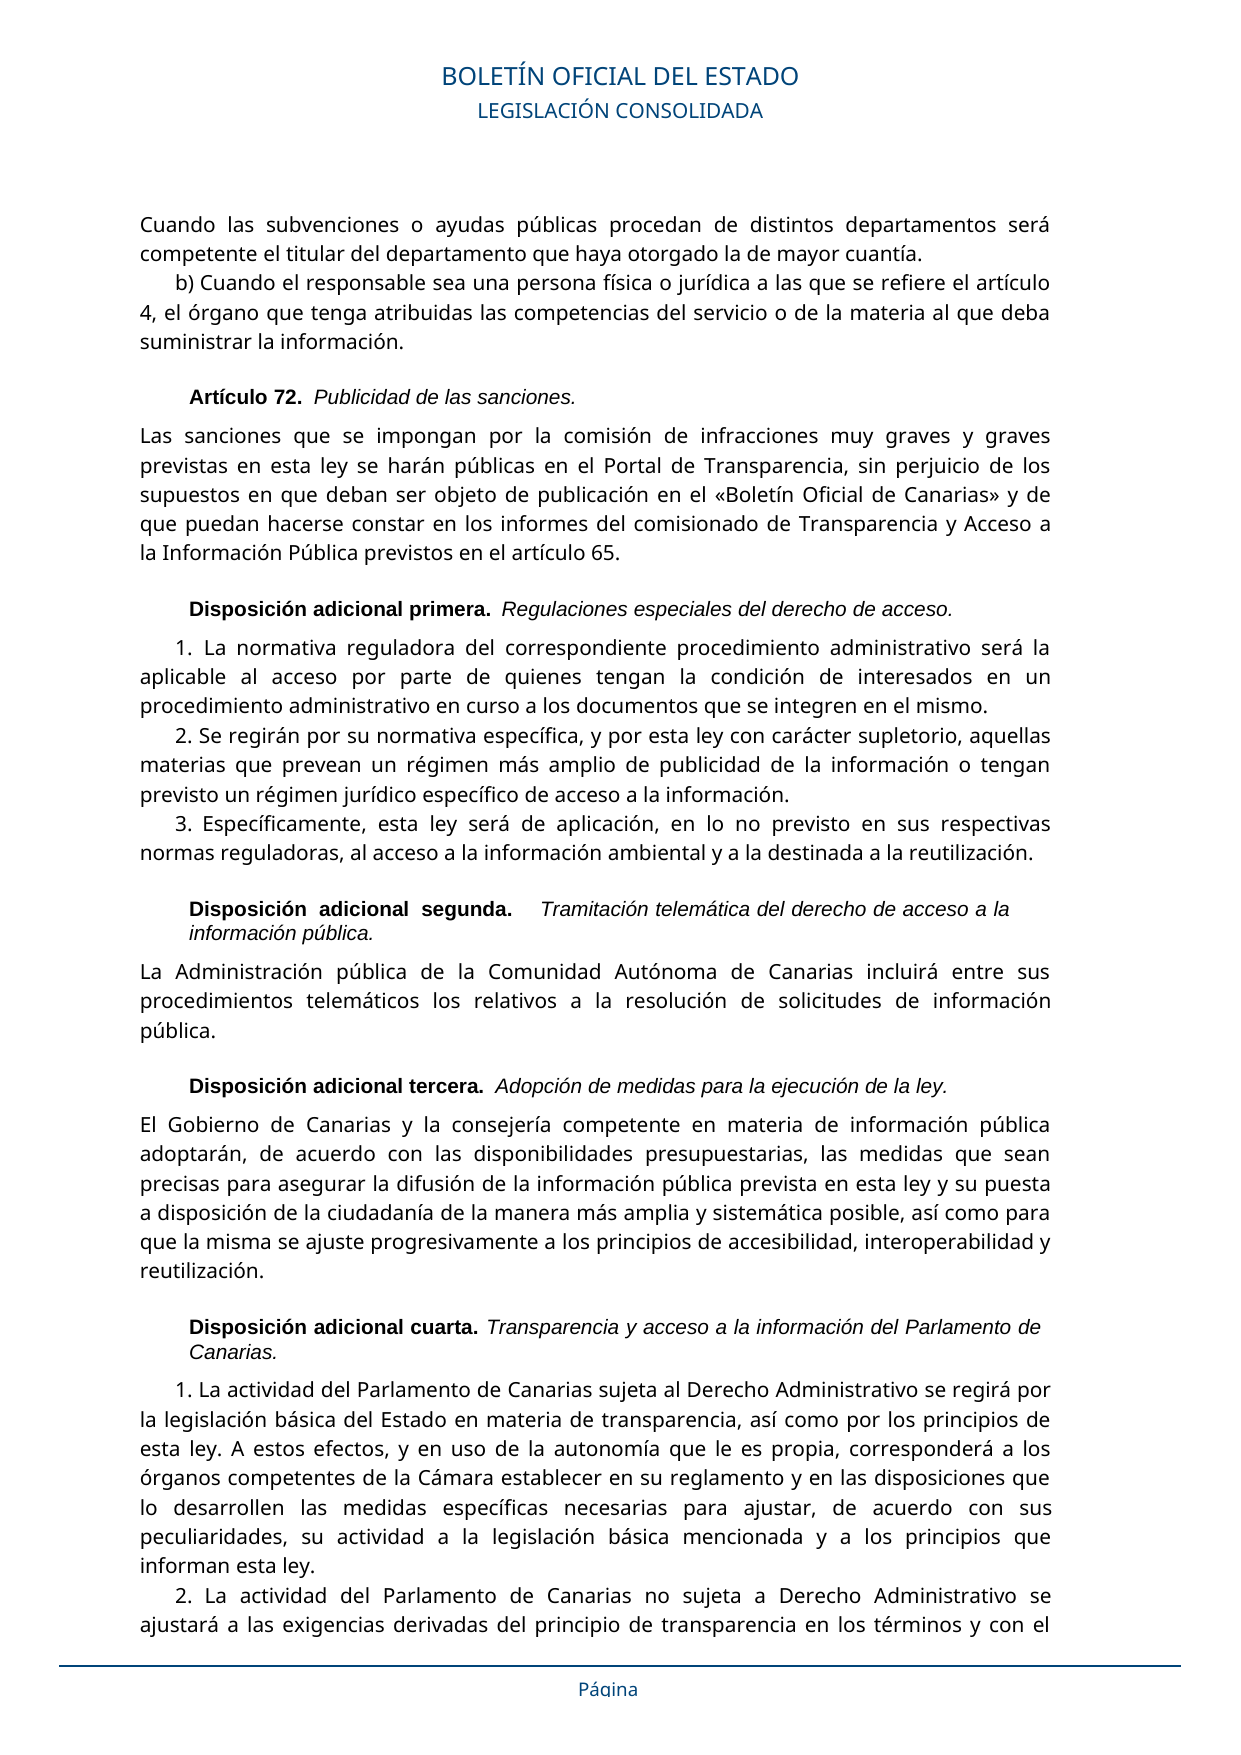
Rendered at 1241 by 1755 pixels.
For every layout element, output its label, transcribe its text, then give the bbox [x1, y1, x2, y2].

text Las sanciones que se impongan por la comisión de infracciones muy graves y graves previstas en esta ley se harán públicas en el Portal de Transparencia, sin perjuicio de los supuestos en que deban ser objeto de publicación en el «Boletín Oficial de Canarias» y de que puedan hacerse constar en los informes del comisionado de Transparencia y Acceso a la Información Pública previstos en el artículo 65. [139, 421, 1052, 567]
text Disposición adicional segunda. Tramitación telemática del derecho de acceso a la información pública. [189, 897, 1052, 945]
list Específicamente, esta ley será de aplicación, en lo no previsto en sus respectivas normas reguladoras, al acceso a la información ambiental y a la destinada a la reutilización. [139, 809, 1052, 867]
list La actividad del Parlamento de Canarias sujeta al Derecho Administrativo se regirá por la legislación básica del Estado en materia de transparencia, así como por los principios de esta ley. A estos efectos, y en uso de la autonomía que le es propia, corresponderá a los órganos competentes de la Cámara establecer en su reglamento y en las disposiciones que lo desarrollen las medidas específicas necesarias para ajustar, de acuerdo con sus peculiaridades, su actividad a la legislación básica mencionada y a los principios que informan esta ley. [139, 1376, 1052, 1579]
list La normativa reguladora del correspondiente procedimiento administrativo será la aplicable al acceso por parte de quienes tengan la condición de interesados en un procedimiento administrativo en curso a los documentos que se integren en el mismo. [139, 633, 1052, 720]
text Artículo 72. Publicidad de las sanciones. [189, 385, 1184, 409]
list La actividad del Parlamento de Canarias no sujeta a Derecho Administrativo se ajustará a las exigencias derivadas del principio de transparencia en los términos y con el [139, 1581, 1052, 1639]
text Disposición adicional cuarta. Transparencia y acceso a la información del Parlamento de Canarias. [189, 1315, 1052, 1363]
text Disposición adicional primera. Regulaciones especiales del derecho de acceso. [189, 597, 1184, 621]
text El Gobierno de Canarias y la consejería competente en materia de información pública adoptarán, de acuerdo con las disponibilidades presupuestarias, las medidas que sean precisas para asegurar la difusión de la información pública prevista en esta ley y su puesta a disposición de la ciudadanía de la manera más amplia y sistemática posible, así como para que la misma se ajuste progresivamente a los principios de accesibilidad, interoperabilidad y reutilización. [139, 1110, 1052, 1285]
text Cuando las subvenciones o ayudas públicas procedan de distintos departamentos será competente el titular del departamento que haya otorgado la de mayor cuantía. [139, 210, 1051, 267]
list Cuando el responsable sea una persona física o jurídica a las que se refiere el artículo 4, el órgano que tenga atribuidas las competencias del servicio o de la materia al que deba suministrar la información. [139, 268, 1052, 355]
text Disposición adicional tercera. Adopción de medidas para la ejecución de la ley. [189, 1074, 1184, 1098]
list Se regirán por su normativa específica, y por esta ley con carácter supletorio, aquellas materias que prevean un régimen más amplio de publicidad de la información o tengan previsto un régimen jurídico específico de acceso a la información. [139, 721, 1052, 808]
text La Administración pública de la Comunidad Autónoma de Canarias incluirá entre sus procedimientos telemáticos los relativos a la resolución de solicitudes de información pública. [139, 957, 1052, 1044]
